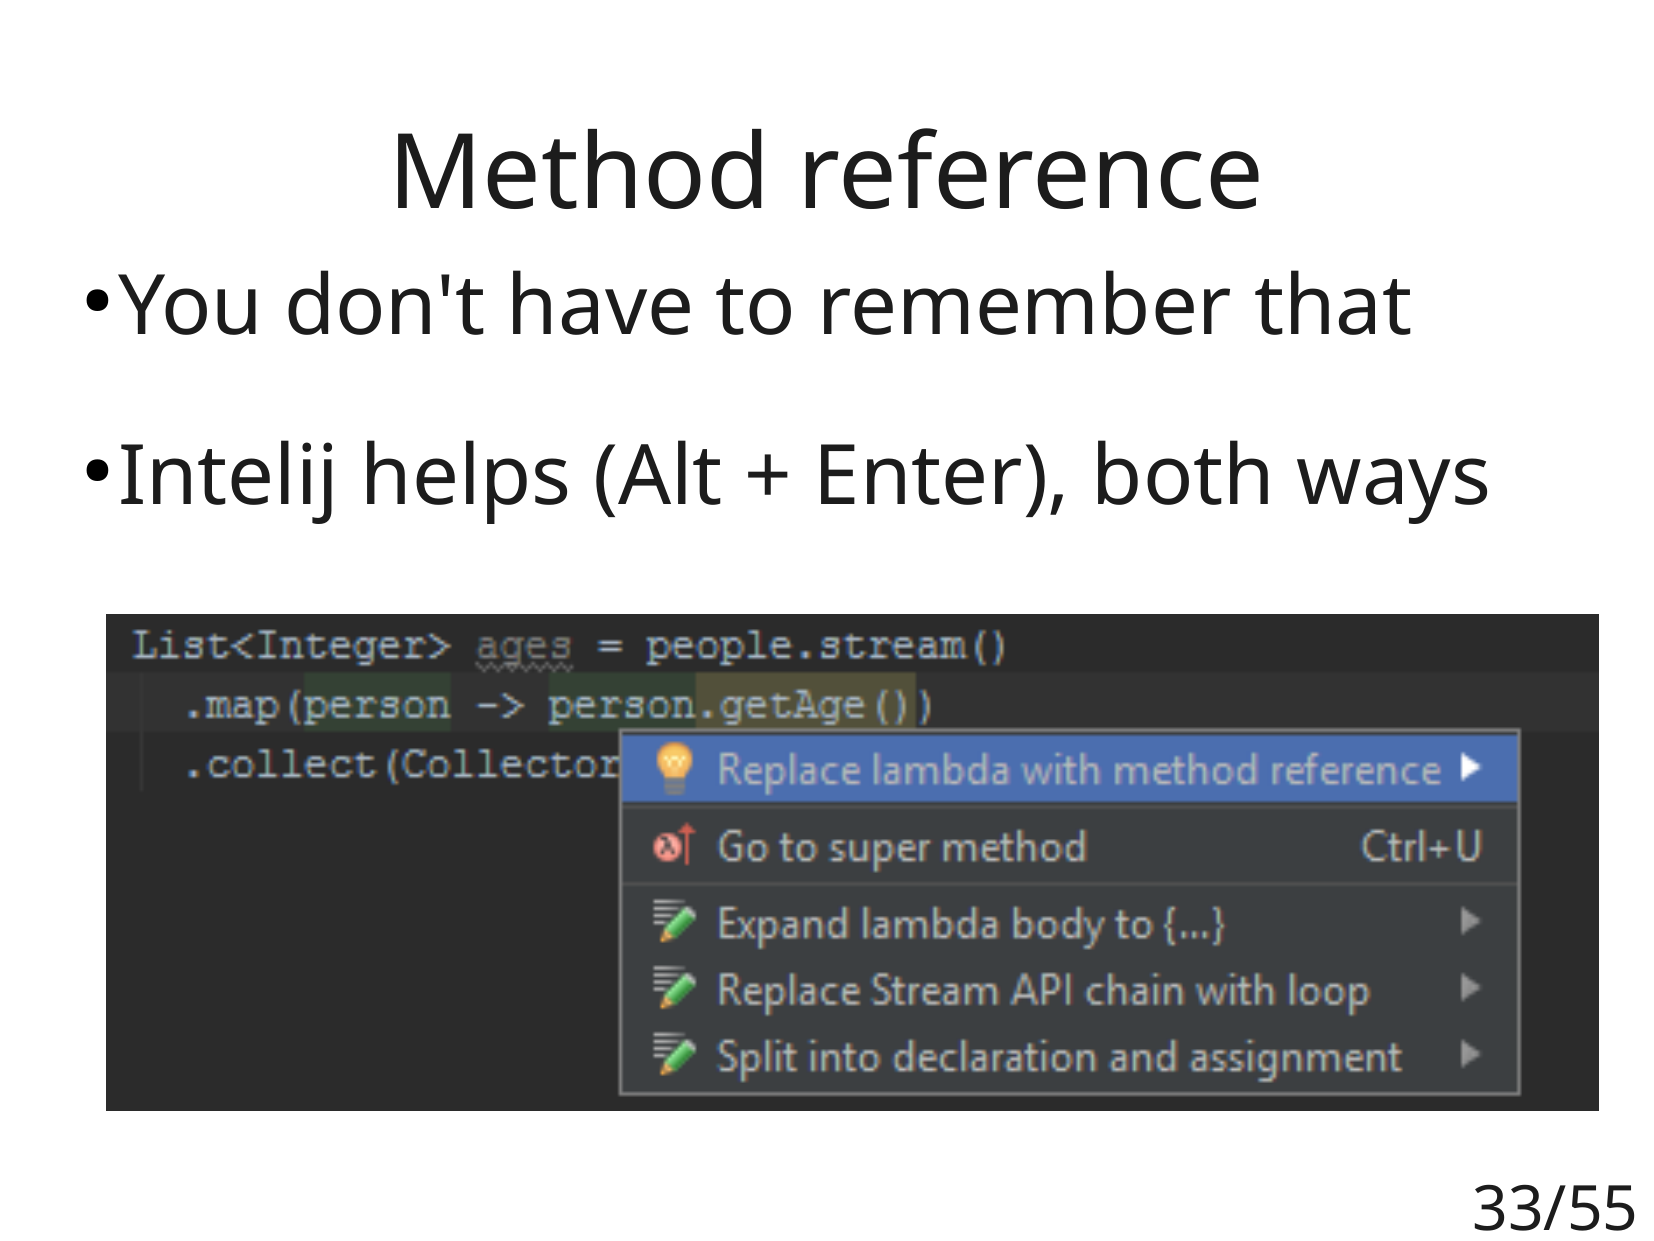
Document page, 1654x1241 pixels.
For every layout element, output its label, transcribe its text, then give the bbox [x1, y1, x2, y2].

text_box <numer>/55 [1071, 1155, 1654, 1241]
title Method reference [82, 64, 1571, 268]
picture [106, 614, 1599, 1111]
subtitle You don't have to remember that Intelij helps (Alt + Enter), both ways [82, 268, 1571, 1131]
